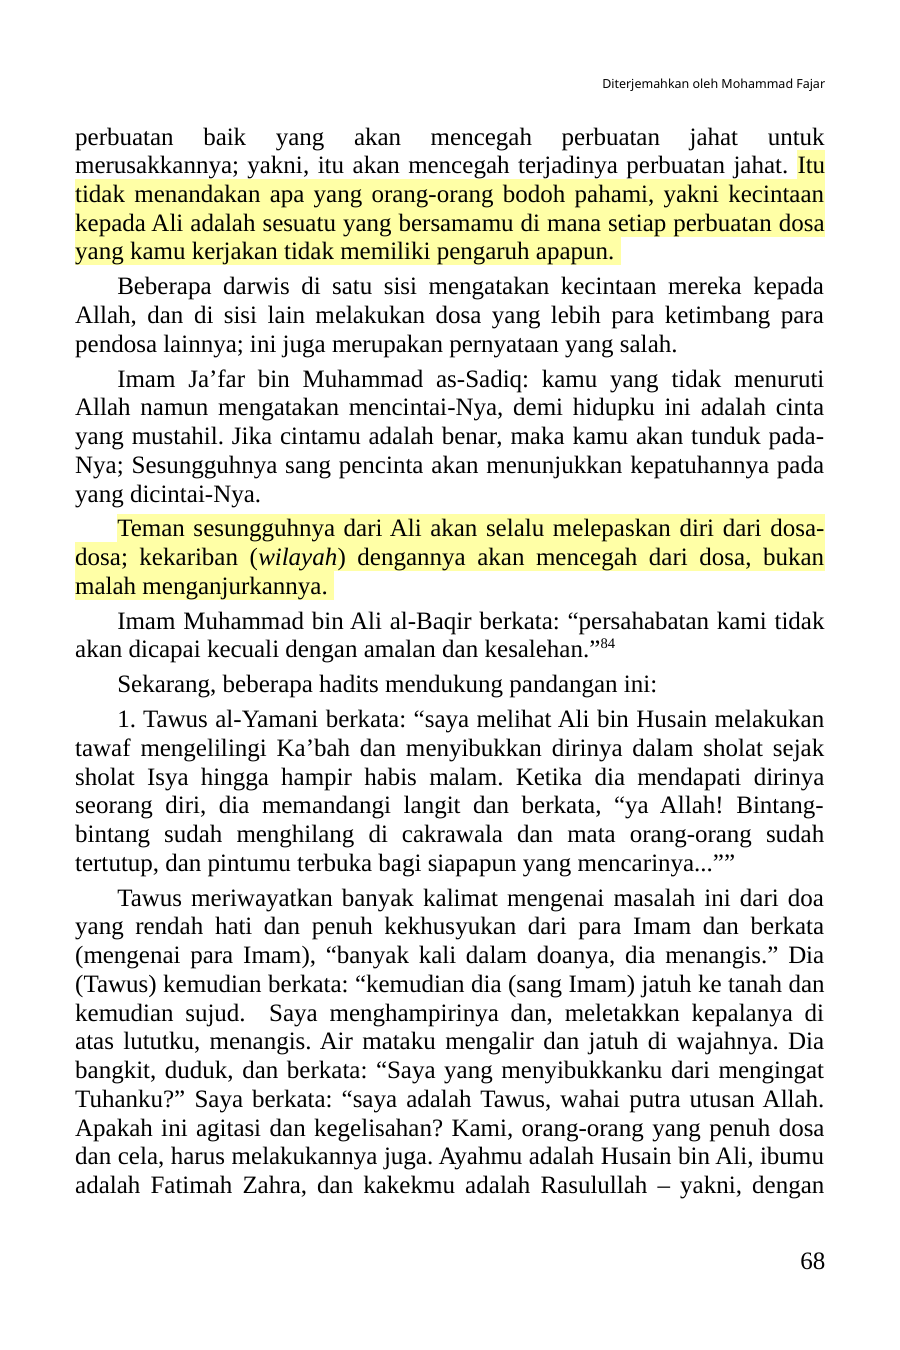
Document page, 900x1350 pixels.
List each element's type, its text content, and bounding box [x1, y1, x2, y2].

text 1. Tawus al-Yamani berkata: “saya melihat Ali bin Husain melakukan tawaf mengelilingi Ka’bah dan menyibukkan dirinya dalam sholat sejak sholat Isya hingga hampir habis malam. Ketika dia mendapati dirinya seorang diri, dia memandangi langit dan berkata, “ya Allah! Bintang-bintang sudah menghilang di cakrawala dan mata orang-orang sudah tertutup, dan pintumu terbuka bagi siapapun yang mencarinya...”” [75, 704, 825, 877]
text Imam Ja’far bin Muhammad as-Sadiq: kamu yang tidak menuruti Allah namun mengatakan mencintai-Nya, demi hidupku ini adalah cinta yang mustahil. Jika cintamu adalah benar, maka kamu akan tunduk pada-Nya; Sesungguhnya sang pencinta akan menunjukkan kepatuhannya pada yang dicintai-Nya. [75, 364, 825, 507]
text Imam Muhammad bin Ali al-Baqir berkata: “persahabatan kami tidak akan dicapai kecuali dengan amalan dan kesalehan.” [75, 606, 825, 663]
text Sekarang, beberapa hadits mendukung pandangan ini: [75, 669, 825, 698]
text Teman sesungguhnya dari Ali akan selalu melepaskan diri dari dosa-dosa; kekariban (wilayah) dengannya akan mencegah dari dosa, bukan malah menganjurkannya. [75, 513, 825, 600]
text perbuatan baik yang akan mencegah perbuatan jahat untuk merusakkannya; yakni, itu akan mencegah terjadinya perbuatan jahat. Itu tidak menandakan apa yang orang-orang bodoh pahami, yakni kecintaan kepada Ali adalah sesuatu yang bersamamu di mana setiap perbuatan dosa yang kamu kerjakan tidak memiliki pengaruh apapun. [75, 122, 825, 265]
text Tawus meriwayatkan banyak kalimat mengenai masalah ini dari doa yang rendah hati dan penuh kekhusyukan dari para Imam dan berkata (mengenai para Imam), “banyak kali dalam doanya, dia menangis.” Dia (Tawus) kemudian berkata: “kemudian dia (sang Imam) jatuh ke tanah dan kemudian sujud. Saya menghampirinya dan, meletakkan kepalanya di atas lututku, menangis. Air mataku mengalir dan jatuh di wajahnya. Dia bangkit, duduk, dan berkata: “Saya yang menyibukkanku dari mengingat Tuhanku?” Saya berkata: “saya adalah Tawus, wahai putra utusan Allah. Apakah ini agitasi dan kegelisahan? Kami, orang-orang yang penuh dosa dan cela, harus melakukannya juga. Ayahmu adalah Husain bin Ali, ibumu adalah Fatimah Zahra, dan kakekmu adalah Rasulullah – yakni, dengan [75, 883, 825, 1199]
text Beberapa darwis di satu sisi mengatakan kecintaan mereka kepada Allah, dan di sisi lain melakukan dosa yang lebih para ketimbang para pendosa lainnya; ini juga merupakan pernyataan yang salah. [75, 271, 825, 358]
